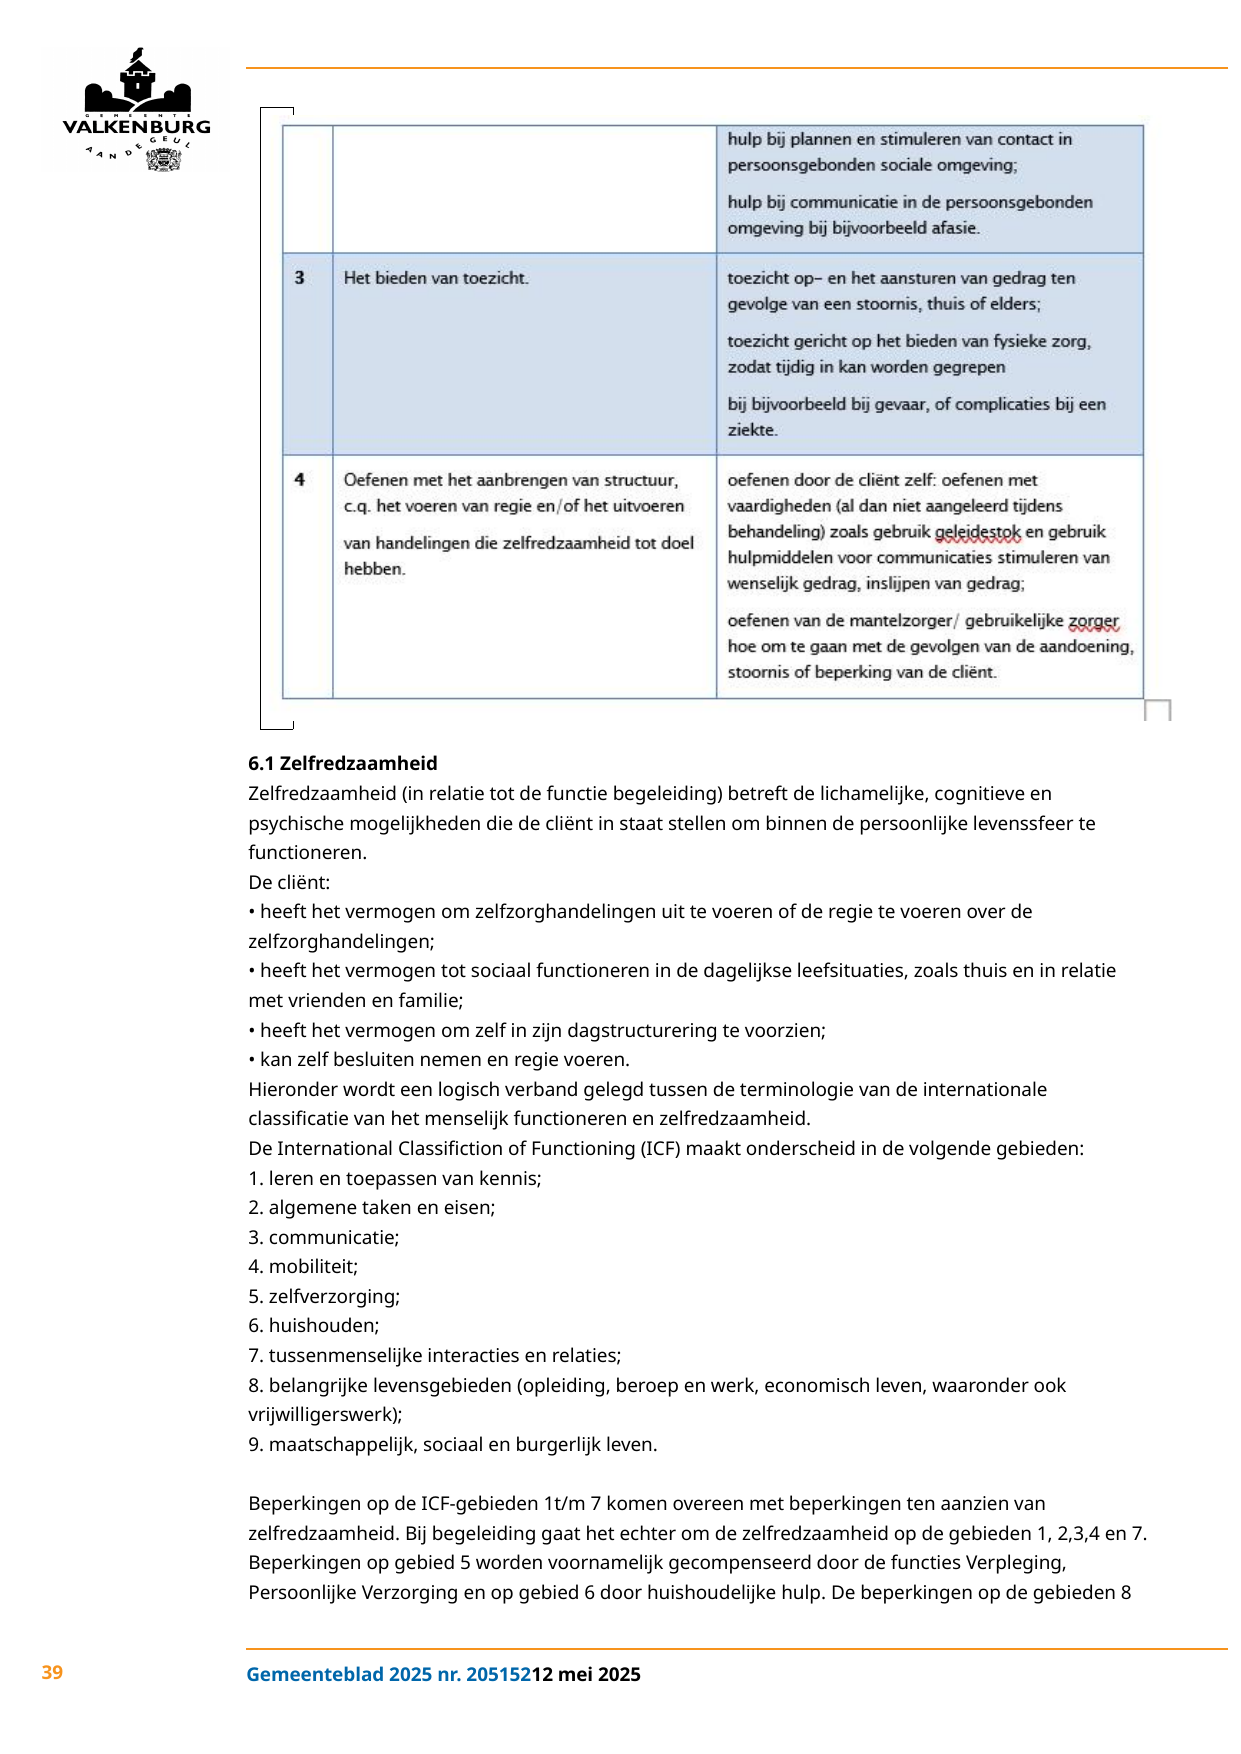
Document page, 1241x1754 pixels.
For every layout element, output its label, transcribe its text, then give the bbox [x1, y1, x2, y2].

text 4. mobiliteit; [248, 1253, 1152, 1279]
picture [268, 115, 1173, 721]
text De International Classifiction of Functioning (ICF) maakt onderscheid in de volgende gebieden: [248, 1135, 1152, 1161]
text 6.1 Zelfredzaamheid [248, 751, 1152, 776]
text 2. algemene taken en eisen; [248, 1194, 1152, 1220]
text 7. tussenmenselijke interacties en relaties; [248, 1342, 1152, 1368]
picture [41, 47, 231, 172]
text 5. zelfverzorging; [248, 1283, 1152, 1309]
text 6. huishouden; [248, 1313, 1152, 1338]
text 8. belangrijke levensgebieden (opleiding, beroep en werk, economisch leven, waaronder ook vrijwilligerswerk); [248, 1372, 1152, 1427]
text 1. leren en toepassen van kennis; [248, 1165, 1152, 1190]
text • heeft het vermogen om zelfzorghandelingen uit te voeren of de regie te voeren over de zelfzorghandelingen; [248, 898, 1152, 954]
text Beperkingen op de ICF-gebieden 1t/m 7 komen overeen met beperkingen ten aanzien van zelfredzaamheid. Bij begeleiding gaat het echter om de zelfredzaamheid op de gebieden 1, 2,3,4 en 7. Beperkingen op gebied 5 worden voornamelijk gecompenseerd door de functies Verpleging, Persoonlijke Verzorging en op gebied 6 door huishoudelijke hulp. De beperkingen op de gebieden 8 [248, 1490, 1152, 1604]
text • kan zelf besluiten nemen en regie voeren. [248, 1046, 1152, 1072]
text 9. maatschappelijk, sociaal en burgerlijk leven. [248, 1431, 1152, 1457]
text Hieronder wordt een logisch verband gelegd tussen de terminologie van de internationale classificatie van het menselijk functioneren en zelfredzaamheid. [248, 1076, 1152, 1131]
text • heeft het vermogen tot sociaal functioneren in de dagelijkse leefsituaties, zoals thuis en in relatie met vrienden en familie; [248, 958, 1152, 1013]
text Zelfredzaamheid (in relatie tot de functie begeleiding) betreft de lichamelijke, cognitieve en psychische mogelijkheden die de cliënt in staat stellen om binnen de persoonlijke levenssfeer te functioneren. [248, 780, 1152, 865]
text • heeft het vermogen om zelf in zijn dagstructurering te voorzien; [248, 1017, 1152, 1042]
text 3. communicatie; [248, 1224, 1152, 1249]
text De cliënt: [248, 869, 1152, 894]
